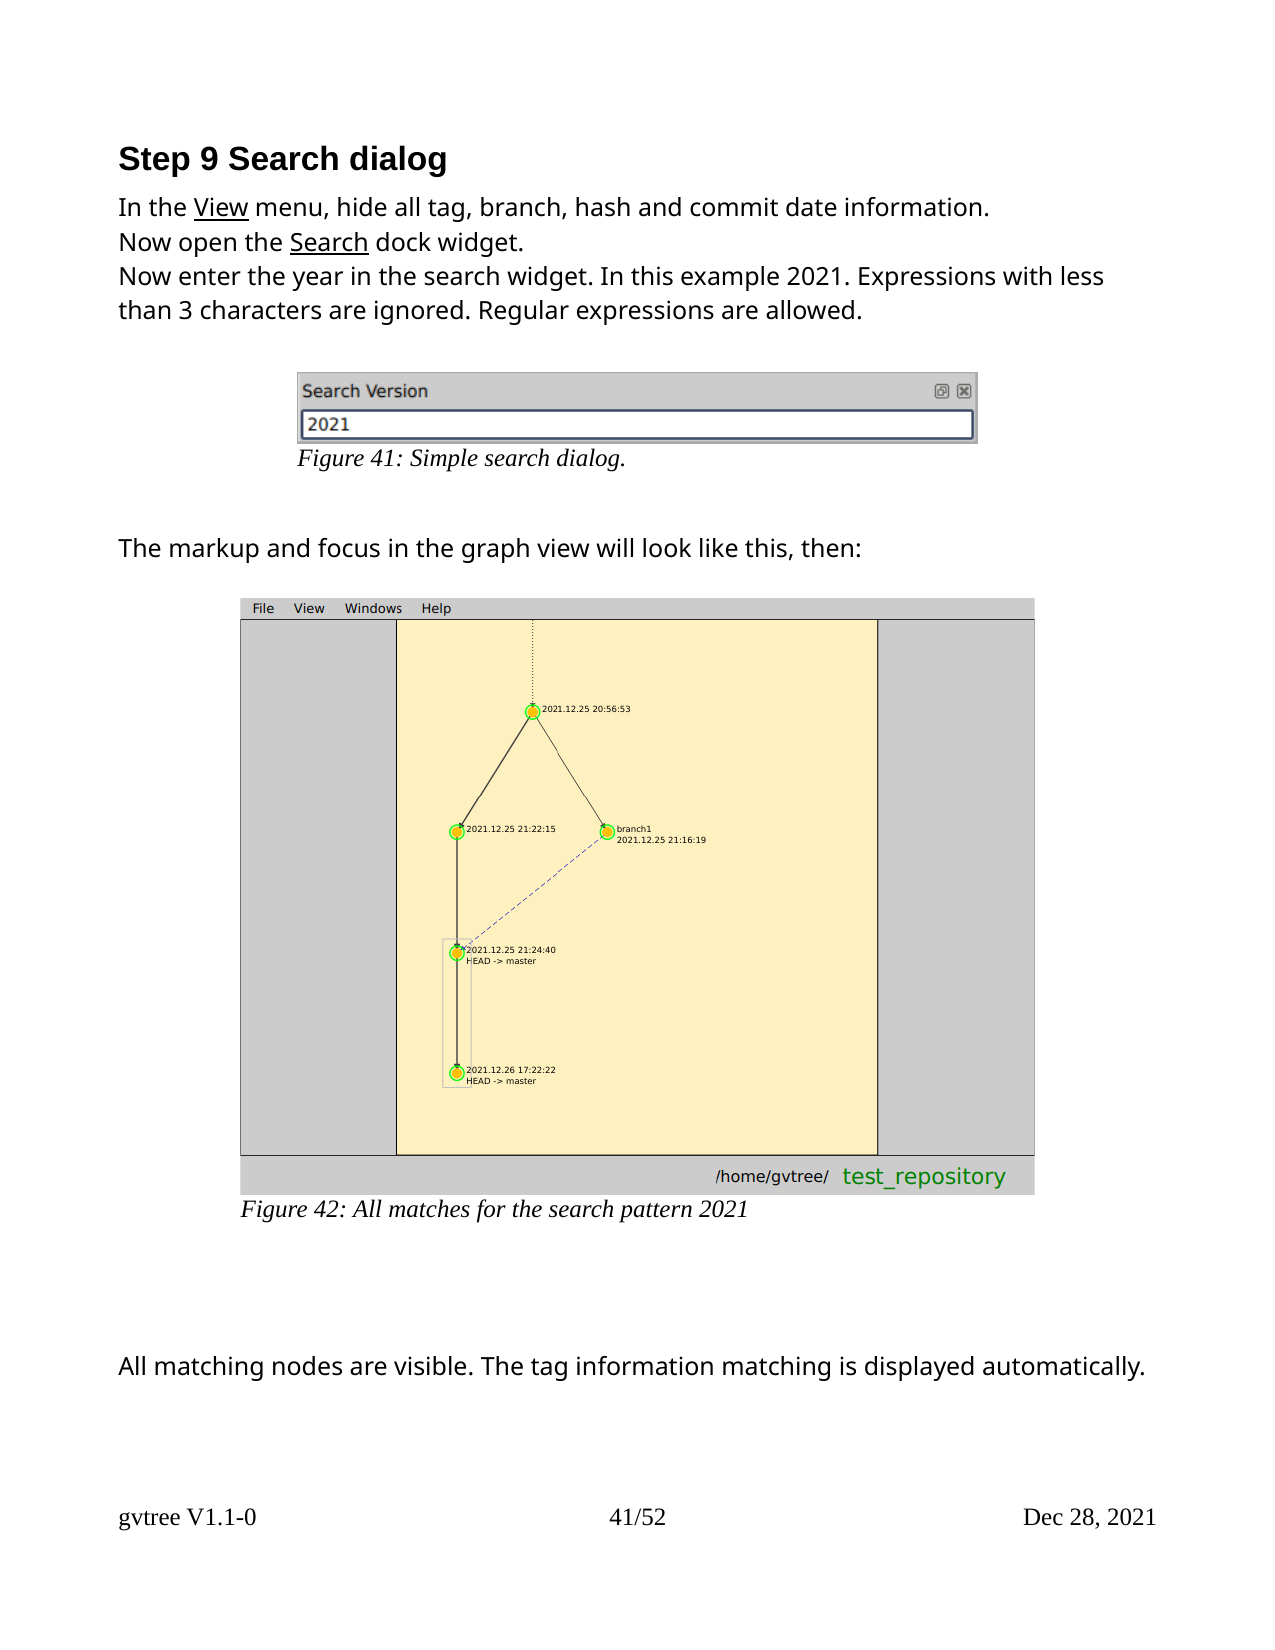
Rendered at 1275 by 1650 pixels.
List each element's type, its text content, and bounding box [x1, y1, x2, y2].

subtitle Step 9 Search dialog [118, 139, 1157, 178]
text Figure 42: All matches for the search pattern 2021 [240, 1195, 1035, 1223]
text Now open the Search dock widget. [118, 224, 1157, 258]
text Figure 41: Simple search dialog. [297, 444, 978, 472]
text Now enter the year in the search widget. In this example 2021. Expressions with less than 3 characters are ignored. Regular expressions are allowed. [118, 258, 1157, 326]
text The markup and focus in the graph view will look like this, then: [118, 531, 1157, 565]
text In the View menu, hide all tag, branch, hash and commit date information. [118, 190, 1157, 224]
picture [240, 598, 1035, 1195]
picture [297, 372, 978, 444]
text All matching nodes are visible. The tag information matching is displayed automatically. [118, 1348, 1157, 1382]
